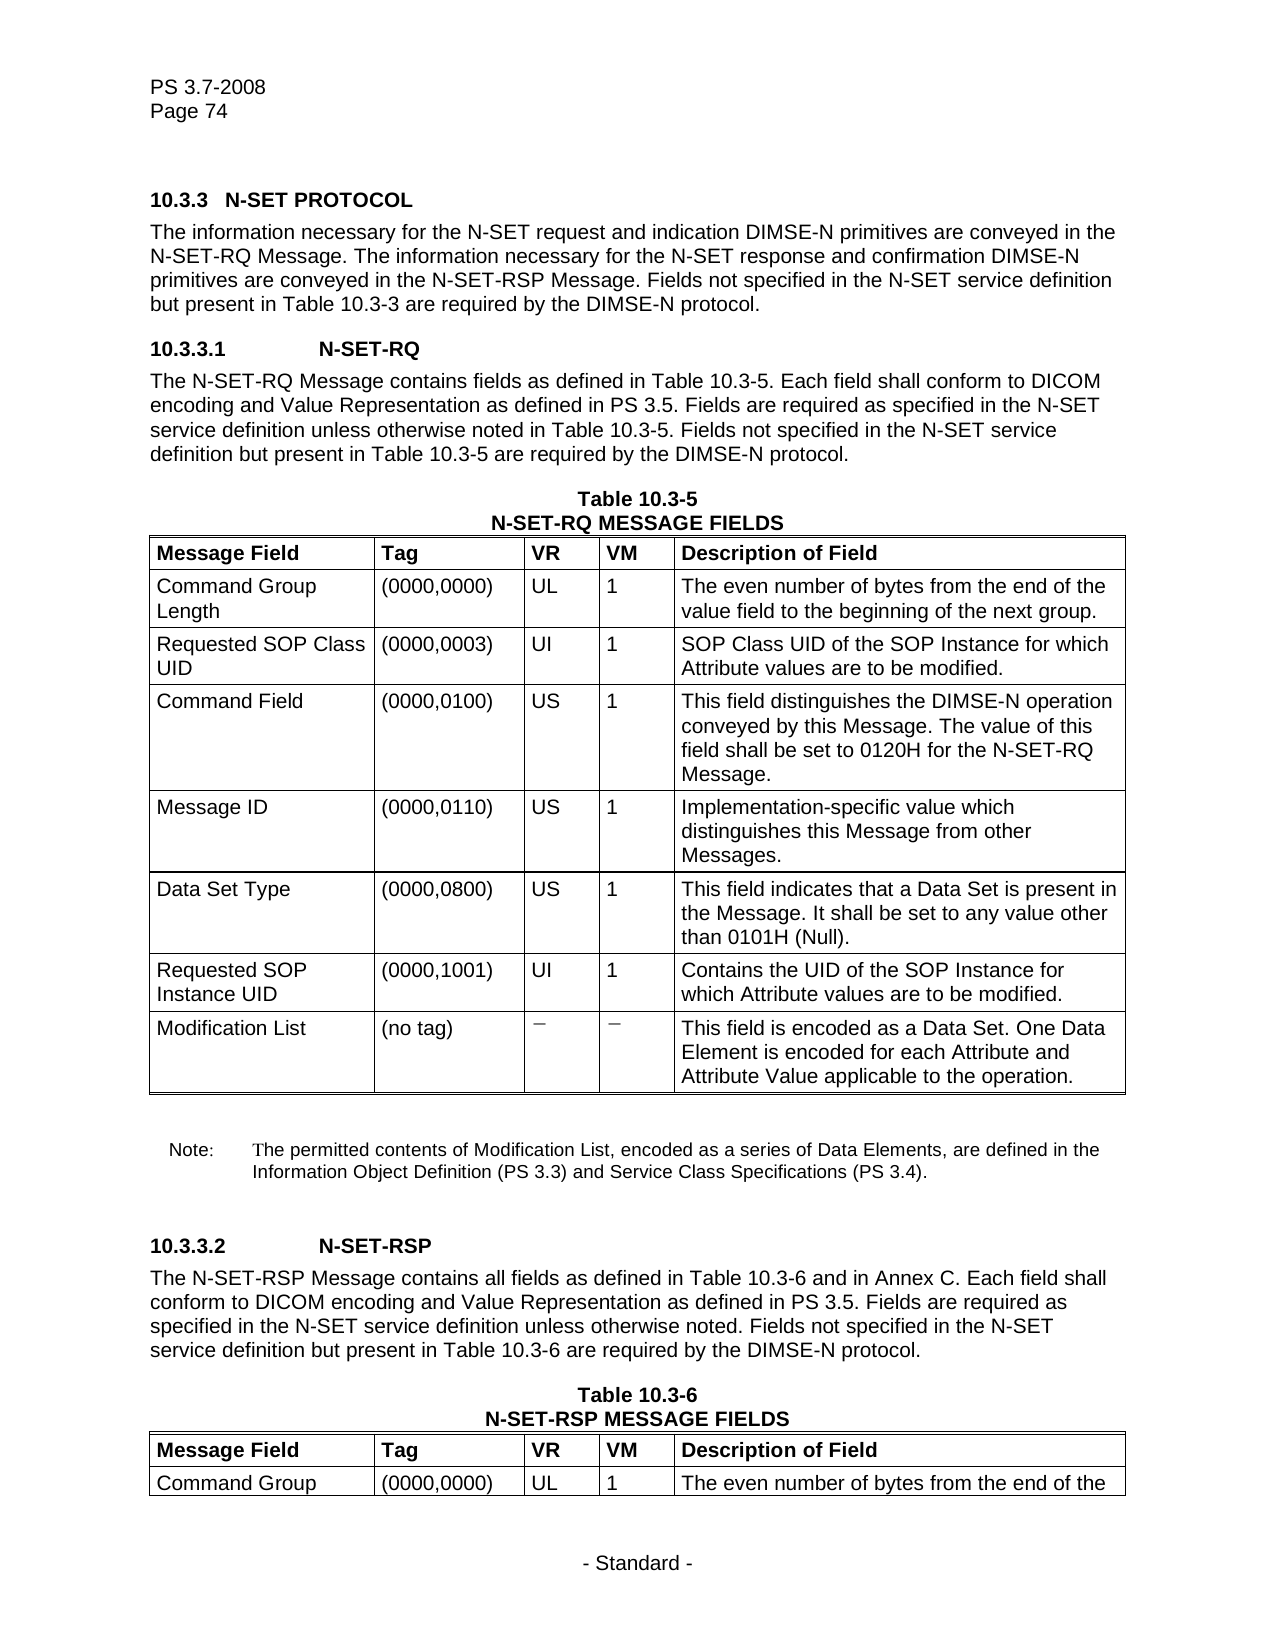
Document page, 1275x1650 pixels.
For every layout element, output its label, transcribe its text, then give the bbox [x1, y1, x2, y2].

table_cell (0000,0100) [375, 685, 524, 790]
title Table 10.3-5 N-SET-RQ MESSAGE FIELDS [150, 486, 1125, 534]
table_cell SOP Class UID of the SOP Instance for which Attribute values are to be modified. [675, 628, 1125, 684]
table_cell The even number of bytes from the end of the value field to the beginning of the next group. [675, 570, 1125, 627]
text Note he permitted contents of Modification List, encoded as a series of Data Elements, are defined in the Information Object Definition (PS 3.3) and Service Class Specifications (PS 3.4). [169, 1139, 1125, 1182]
table_cell (0000,0003) [375, 628, 524, 684]
table_header VR [525, 1435, 599, 1466]
table_header VM [600, 538, 674, 569]
table_cell Contains the UID of the SOP Instance for which Attribute values are to be modified. [675, 954, 1125, 1011]
table_cell Command Group Length [150, 570, 374, 627]
table_cell (no tag) [375, 1012, 524, 1092]
table_cell  [525, 1012, 599, 1092]
table_header Message Field [150, 1435, 374, 1466]
table_cell 1 [600, 873, 674, 953]
table_cell (0000,0800) [375, 873, 524, 953]
text The N-SET-RQ Message contains fields as defined in Table 10.3-5. Each field shall conform to DICOM encoding and Value Representation as defined in PS 3.5. Fields are required as specified in the N-SET service definition unless otherwise noted in Table 10.3-5. Fields not specified in the N-SET service definition but present in Table 10.3-5 are required by the DIMSE-N protocol. [150, 369, 1125, 466]
table_cell The even number of bytes from the end of the [675, 1467, 1125, 1495]
table_cell (0000,0110) [375, 791, 524, 871]
table_cell 1 [600, 791, 674, 871]
table_cell Requested SOP Instance UID [150, 954, 374, 1011]
table_cell  [600, 1012, 674, 1092]
table_cell 1 [600, 685, 674, 790]
table_cell Modification List [150, 1012, 374, 1092]
table_cell UL [525, 1467, 599, 1495]
table_cell This field is encoded as a Data Set. One Data Element is encoded for each Attribute and Attribute Value applicable to the operation. [675, 1012, 1125, 1092]
table_cell Command Field [150, 685, 374, 790]
table_cell UI [525, 628, 599, 684]
table_header VR [525, 538, 599, 569]
subtitle 10.3.3.1 N-SET-RQ [150, 337, 1125, 361]
subtitle 10.3.3 N-SET PROTOCOL [150, 187, 1125, 212]
table_cell Command Group [150, 1467, 374, 1495]
table_cell US [525, 873, 599, 953]
table_cell 1 [600, 628, 674, 684]
table_cell (0000,0000) [375, 570, 524, 627]
table_cell US [525, 791, 599, 871]
table_cell 1 [600, 1467, 674, 1495]
table_cell Requested SOP Class UID [150, 628, 374, 684]
table_cell UI [525, 954, 599, 1011]
table_cell 1 [600, 954, 674, 1011]
table_cell Data Set Type [150, 873, 374, 953]
table_header Tag [375, 1435, 524, 1466]
table_header Message Field [150, 538, 374, 569]
table_cell (0000,1001) [375, 954, 524, 1011]
table_cell UL [525, 570, 599, 627]
table_header Description of Field [675, 1435, 1125, 1466]
text The N-SET-RSP Message contains all fields as defined in Table 10.3-6 and in Annex C. Each field shall conform to DICOM encoding and Value Representation as defined in PS 3.5. Fields are required as specified in the N-SET service definition unless otherwise noted. Fields not specified in the N-SET service definition but present in Table 10.3-6 are required by the DIMSE-N protocol. [150, 1266, 1125, 1362]
table_cell This field distinguishes the DIMSE-N operation conveyed by this Message. The value of this field shall be set to 0120H for the N-SET-RQ Message. [675, 685, 1125, 790]
title Table 10.3-6 N-SET-RSP MESSAGE FIELDS [150, 1383, 1125, 1431]
table_cell (0000,0000) [375, 1467, 524, 1495]
table_cell US [525, 685, 599, 790]
table_header VM [600, 1435, 674, 1466]
table_header Description of Field [675, 538, 1125, 569]
table_cell Implementation-specific value which distinguishes this Message from other Messages. [675, 791, 1125, 871]
table_cell 1 [600, 570, 674, 627]
subtitle 10.3.3.2 N-SET-RSP [150, 1233, 1125, 1258]
table_cell Message ID [150, 791, 374, 871]
table_cell This field indicates that a Data Set is present in the Message. It shall be set to any value other than 0101H (Null). [675, 873, 1125, 953]
table_header Tag [375, 538, 524, 569]
text The information necessary for the N-SET request and indication DIMSE-N primitives are conveyed in the N-SET-RQ Message. The information necessary for the N-SET response and confirmation DIMSE-N primitives are conveyed in the N-SET-RSP Message. Fields not specified in the N-SET service definition but present in Table 10.3-3 are required by the DIMSE-N protocol. [150, 220, 1125, 316]
